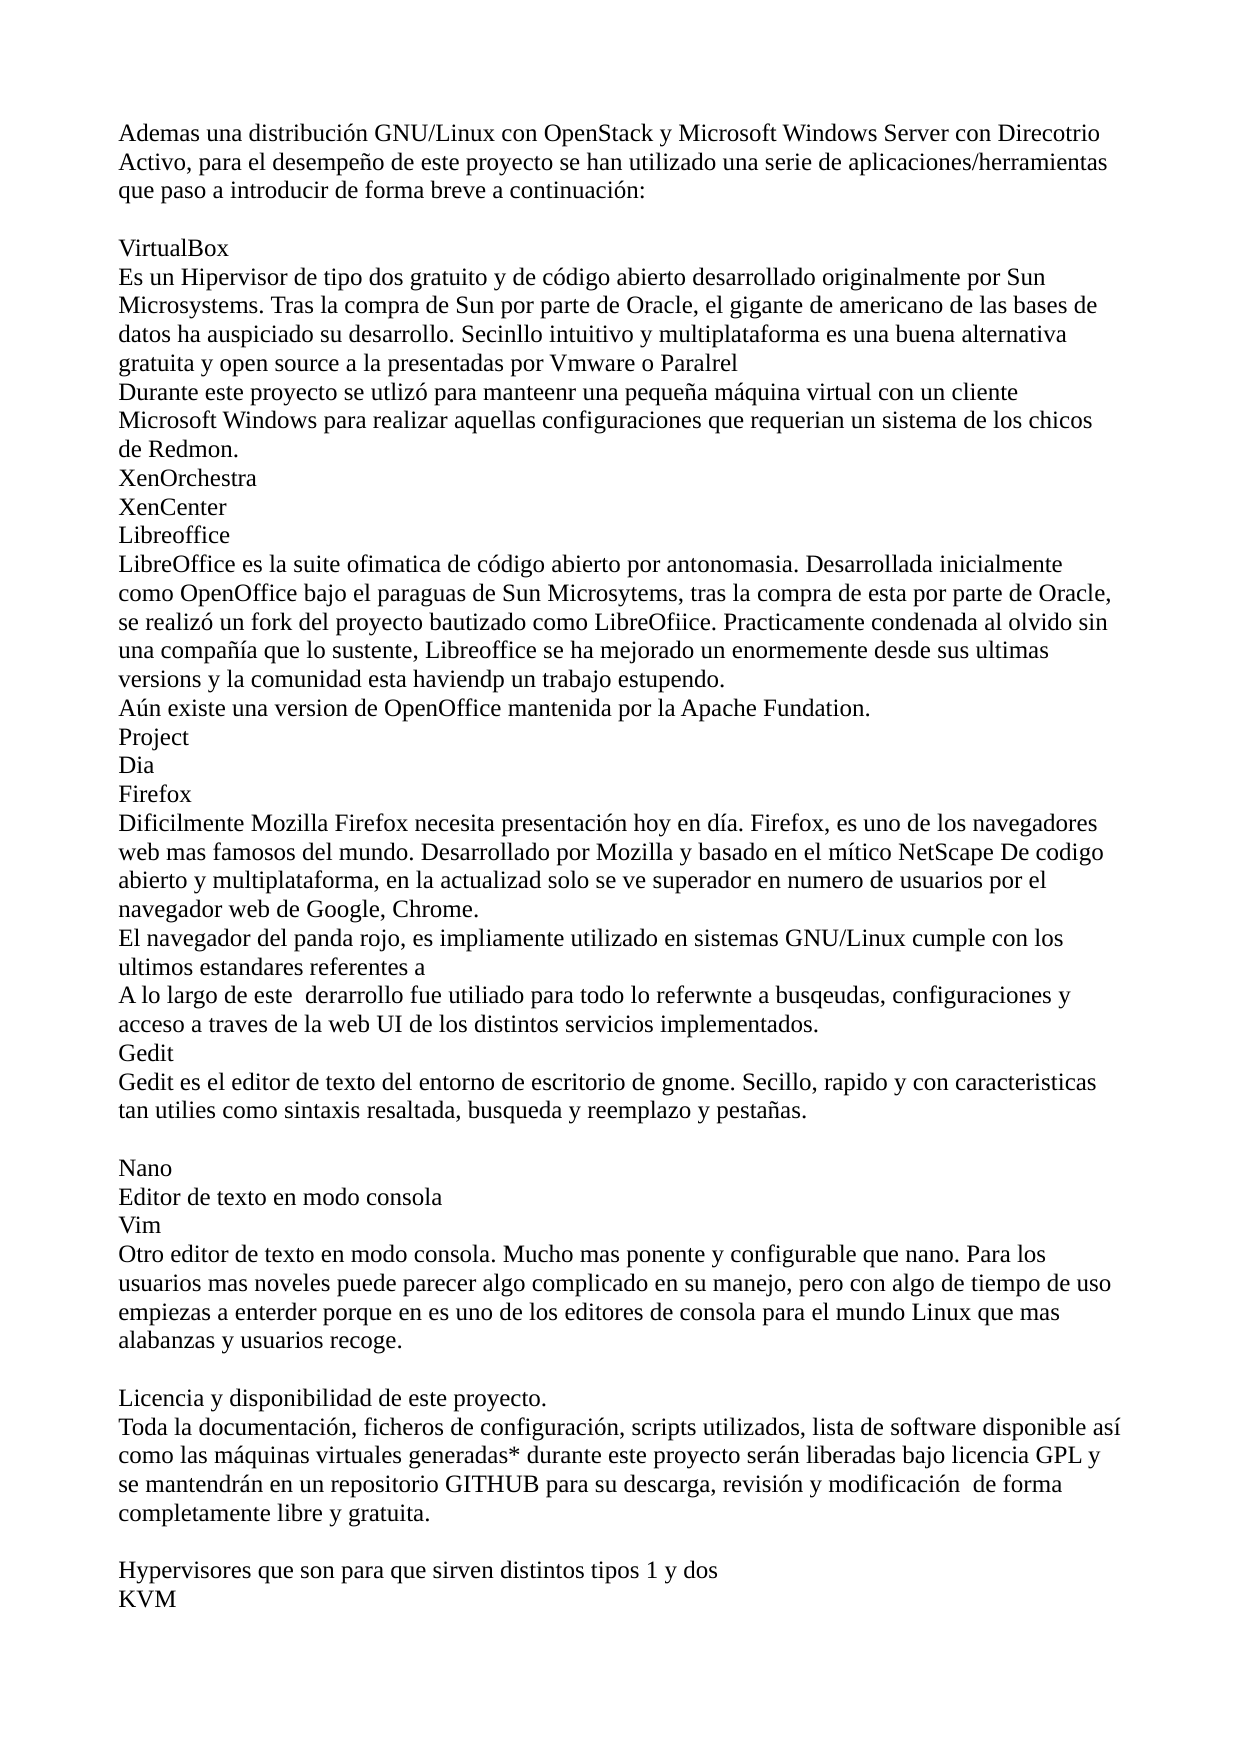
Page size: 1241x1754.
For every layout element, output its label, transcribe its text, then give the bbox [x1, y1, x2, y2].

text Gedit [118, 1038, 1122, 1067]
text Durante este proyecto se utlizó para manteenr una pequeña máquina virtual con un cliente Microsoft Windows para realizar aquellas configuraciones que requerian un sistema de los chicos de Redmon. [118, 377, 1122, 463]
text Dia [118, 751, 1122, 779]
text Nano [118, 1153, 1122, 1182]
text LibreOffice es la suite ofimatica de código abierto por antonomasia. Desarrollada inicialmente como OpenOffice bajo el paraguas de Sun Microsytems, tras la compra de esta por parte de Oracle, se realizó un fork del proyecto bautizado como LibreOfiice. Practicamente condenada al olvido sin una compañía que lo sustente, Libreoffice se ha mejorado un enormemente desde sus ultimas versions y la comunidad esta haviendp un trabajo estupendo. [118, 549, 1122, 693]
text Editor de texto en modo consola [118, 1182, 1122, 1211]
text Project [118, 722, 1122, 751]
text VirtualBox [118, 233, 1122, 262]
text XenCenter [118, 492, 1122, 521]
text Dificilmente Mozilla Firefox necesita presentación hoy en día. Firefox, es uno de los navegadores web mas famosos del mundo. Desarrollado por Mozilla y basado en el mítico NetScape De codigo abierto y multiplataforma, en la actualizad solo se ve superador en numero de usuarios por el navegador web de Google, Chrome. [118, 808, 1122, 923]
text Ademas una distribución GNU/Linux con OpenStack y Microsoft Windows Server con Direcotrio Activo, para el desempeño de este proyecto se han utilizado una serie de aplicaciones/herramientas que paso a introducir de forma breve a continuación: [118, 118, 1122, 204]
text Libreoffice [118, 521, 1122, 549]
text Hypervisores que son para que sirven distintos tipos 1 y dos [118, 1556, 1122, 1584]
text Gedit es el editor de texto del entorno de escritorio de gnome. Secillo, rapido y con caracteristicas tan utilies como sintaxis resaltada, busqueda y reemplazo y pestañas. [118, 1067, 1122, 1124]
text Es un Hipervisor de tipo dos gratuito y de código abierto desarrollado originalmente por Sun Microsystems. Tras la compra de Sun por parte de Oracle, el gigante de americano de las bases de datos ha auspiciado su desarrollo. Secinllo intuitivo y multiplataforma es una buena alternativa gratuita y open source a la presentadas por Vmware o Paralrel [118, 262, 1122, 377]
text Otro editor de texto en modo consola. Mucho mas ponente y configurable que nano. Para los usuarios mas noveles puede parecer algo complicado en su manejo, pero con algo de tiempo de uso empiezas a enterder porque en es uno de los editores de consola para el mundo Linux que mas alabanzas y usuarios recoge. [118, 1239, 1122, 1354]
text Toda la documentación, ficheros de configuración, scripts utilizados, lista de software disponible así como las máquinas virtuales generadas* durante este proyecto serán liberadas bajo licencia GPL y se mantendrán en un repositorio GITHUB para su descarga, revisión y modificación de forma completamente libre y gratuita. [118, 1412, 1122, 1527]
text Aún existe una version de OpenOffice mantenida por la Apache Fundation. [118, 693, 1122, 722]
text Vim [118, 1211, 1122, 1239]
text Licencia y disponibilidad de este proyecto. [118, 1383, 1122, 1412]
text El navegador del panda rojo, es impliamente utilizado en sistemas GNU/Linux cumple con los ultimos estandares referentes a [118, 923, 1122, 981]
text KVM [118, 1584, 1122, 1613]
text XenOrchestra [118, 463, 1122, 492]
text A lo largo de este derarrollo fue utiliado para todo lo referwnte a busqeudas, configuraciones y acceso a traves de la web UI de los distintos servicios implementados. [118, 981, 1122, 1038]
text Firefox [118, 779, 1122, 808]
